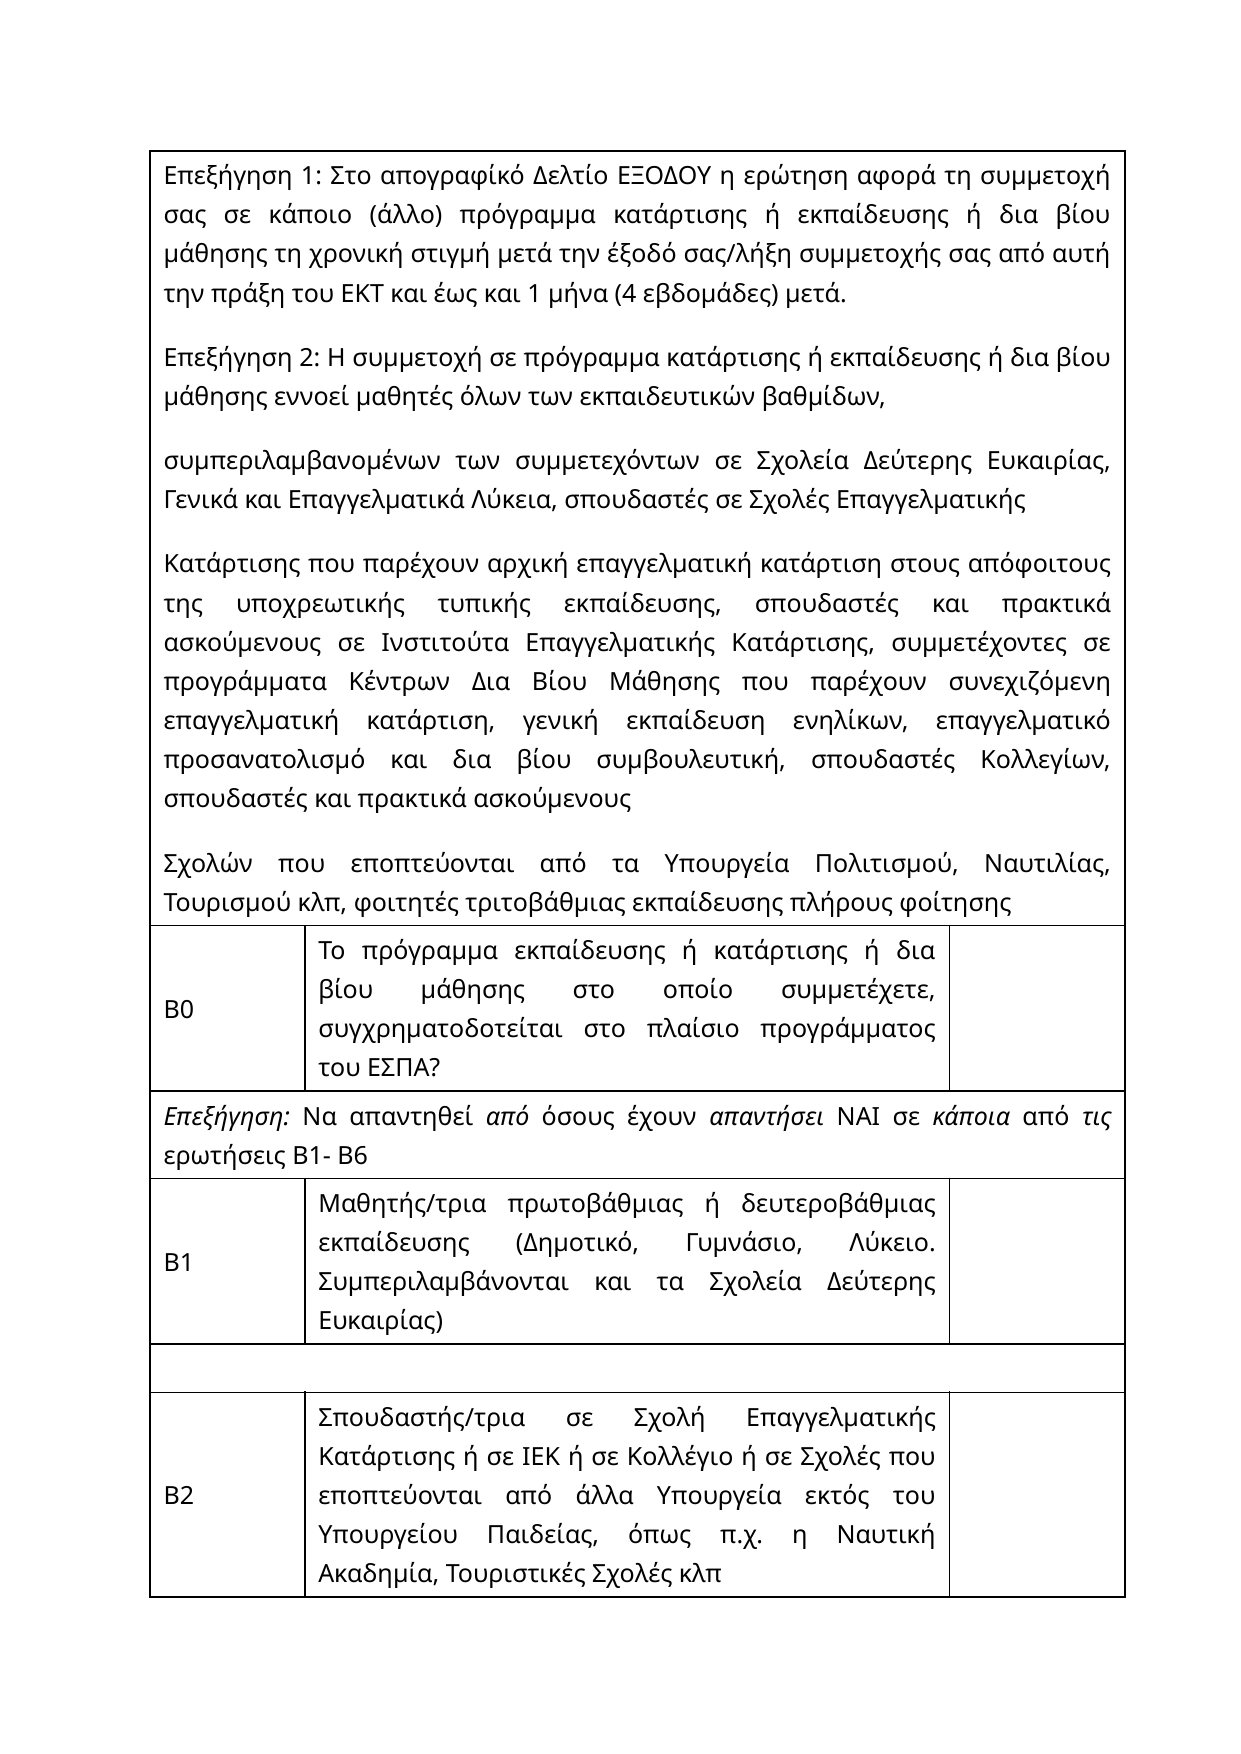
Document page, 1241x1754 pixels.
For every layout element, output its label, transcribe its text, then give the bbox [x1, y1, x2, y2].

table_cell Επεξήγηση: Να απαντηθεί από όσους έχουν απαντήσει ΝΑΙ σε κάποια από τις ερωτήσεις Β1- Β6 [151, 1092, 1124, 1178]
table_cell [950, 1179, 1124, 1343]
table_cell Β2 [151, 1393, 304, 1596]
table_cell [151, 1345, 1124, 1391]
table_cell Β1 [151, 1179, 304, 1343]
table_cell Επεξήγηση 1: Στο απογραφίκό Δελτίο ΕΞΟΔΟΥ η ερώτηση αφορά τη συμμετοχή σας σε κάποιο (άλλο) πρόγραμμα κατάρτισης ή εκπαίδευσης ή δια βίου μάθησης τη χρονική στιγμή μετά την έξοδό σας/λήξη συμμετοχής σας από αυτή την πράξη του ΕΚΤ και έως και 1 μήνα (4 εβδομάδες) μετά. Επεξήγηση 2: H συμμετοχή σε πρόγραμμα κατάρτισης ή εκπαίδευσης ή δια βίου μάθησης εννοεί μαθητές όλων των εκπαιδευτικών βαθμίδων, συμπεριλαμβανομένων των συμμετεχόντων σε Σχολεία Δεύτερης Ευκαιρίας, Γενικά και Επαγγελματικά Λύκεια, σπουδαστές σε Σχολές Επαγγελματικής Κατάρτισης που παρέχουν αρχική επαγγελματική κατάρτιση στους απόφοιτους της υποχρεωτικής τυπικής εκπαίδευσης, σπουδαστές και πρακτικά ασκούμενους σε Ινστιτούτα Επαγγελματικής Κατάρτισης, συμμετέχοντες σε προγράμματα Κέντρων Δια Βίου Μάθησης που παρέχουν συνεχιζόμενη επαγγελματική κατάρτιση, γενική εκπαίδευση ενηλίκων, επαγγελματικό προσανατολισμό και δια βίου συμβουλευτική, σπουδαστές Κολλεγίων, σπουδαστές και πρακτικά ασκούμενους Σχολών που εποπτεύονται από τα Υπουργεία Πολιτισμού, Ναυτιλίας, Τουρισμού κλπ, φοιτητές τριτοβάθμιας εκπαίδευσης πλήρους φοίτησης [151, 152, 1124, 925]
table_cell Β0 [151, 926, 304, 1090]
table_cell Σπουδαστής/τρια σε Σχολή Επαγγελματικής Κατάρτισης ή σε ΙΕΚ ή σε Κολλέγιο ή σε Σχολές που εποπτεύονται από άλλα Υπουργεία εκτός του Υπουργείου Παιδείας, όπως π.χ. η Ναυτική Ακαδημία, Τουριστικές Σχολές κλπ [306, 1393, 949, 1596]
table_cell Το πρόγραμμα εκπαίδευσης ή κατάρτισης ή δια βίου μάθησης στο οποίο συμμετέχετε, συγχρηματοδοτείται στο πλαίσιο προγράμματος του ΕΣΠΑ? [306, 926, 949, 1090]
table_cell Μαθητής/τρια πρωτοβάθμιας ή δευτεροβάθμιας εκπαίδευσης (Δημοτικό, Γυμνάσιο, Λύκειο. Συμπεριλαμβάνονται και τα Σχολεία Δεύτερης Ευκαιρίας) [306, 1179, 949, 1343]
table_cell [950, 1393, 1124, 1596]
table_cell [950, 926, 1124, 1090]
